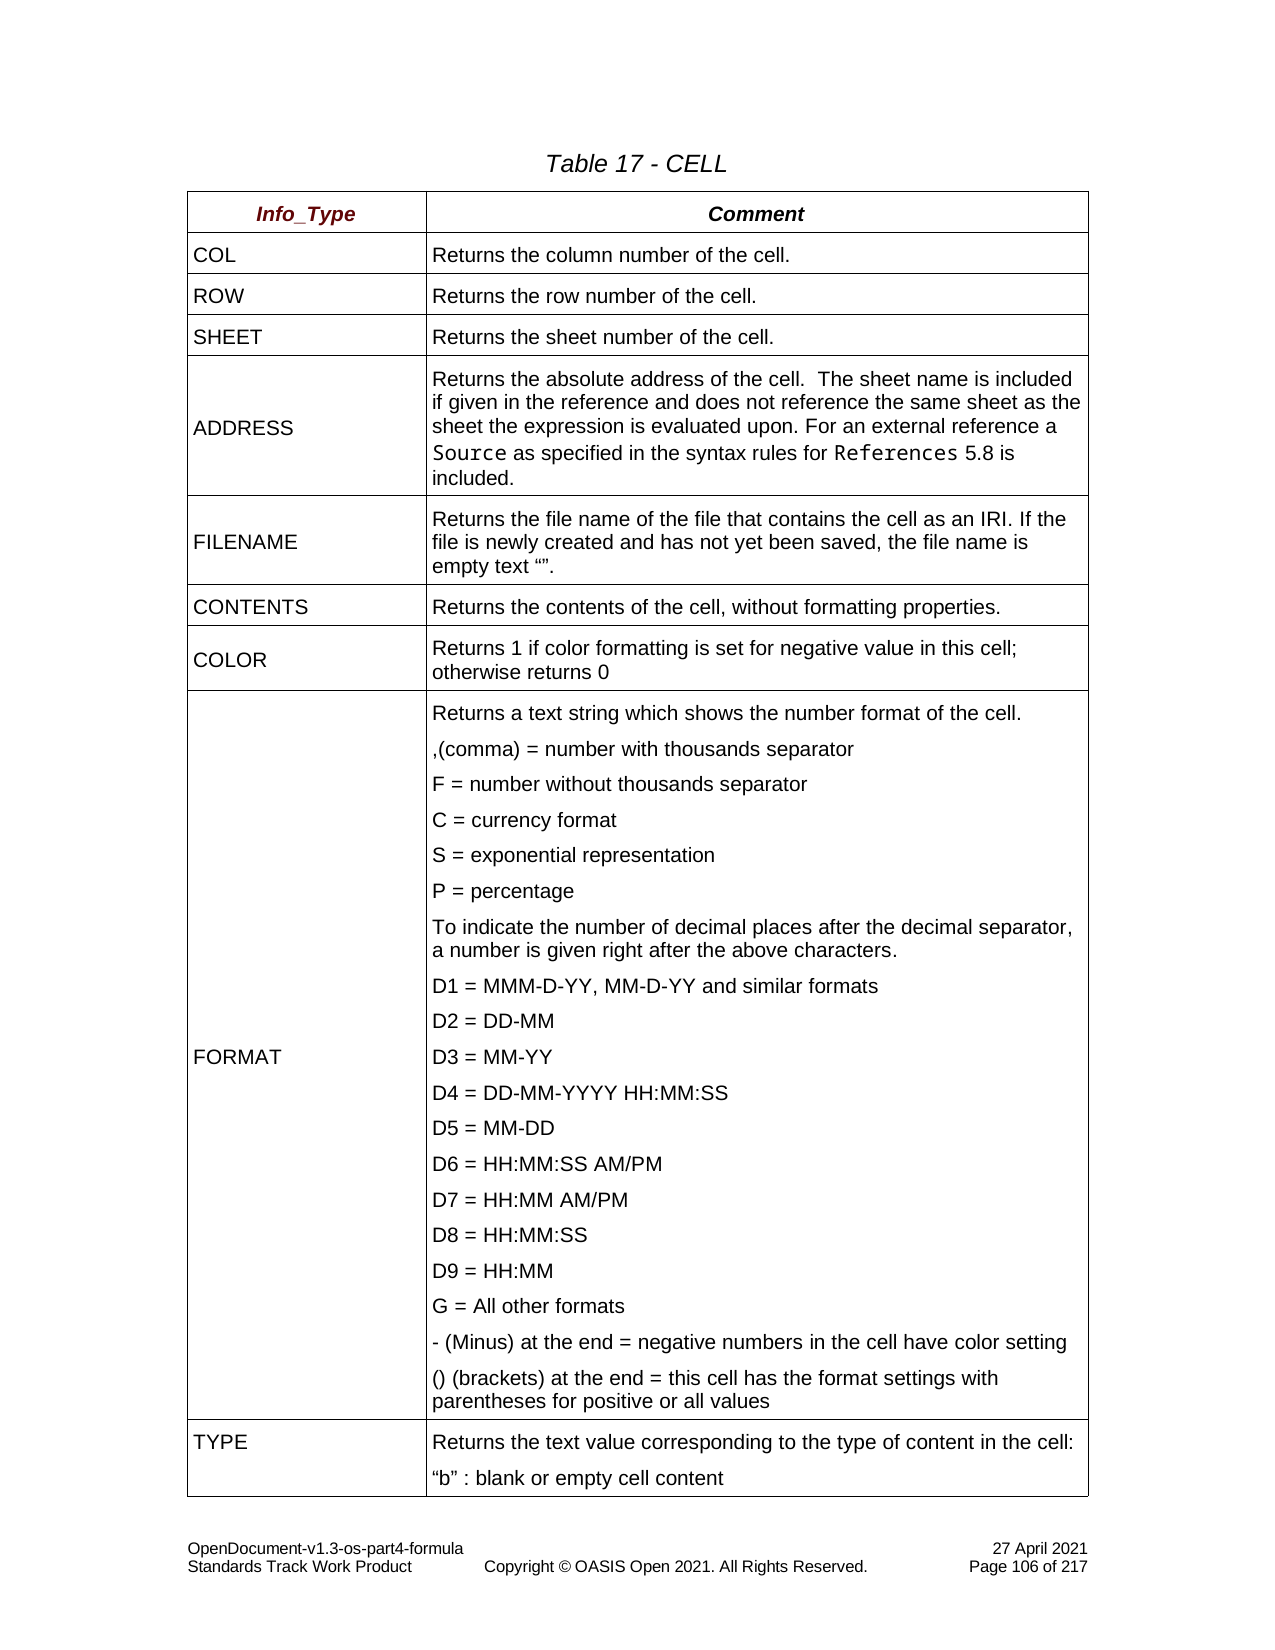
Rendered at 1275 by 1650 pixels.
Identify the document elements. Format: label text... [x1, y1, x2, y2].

table_header Info_Type [188, 192, 426, 232]
table_cell FILENAME [188, 496, 426, 584]
table_cell COLOR [188, 626, 426, 689]
table_cell COL [188, 233, 426, 273]
table_cell Returns a text string which shows the number format of the cell. ,(comma) = number with thousands separator F = number without thousands separator C = currency format S = exponential representation P = percentage To indicate the number of decimal places after the decimal separator, a number is given right after the above characters. D1 = MMM-D-YY, MM-D-YY and similar formats D2 = DD-MM D3 = MM-YY D4 = DD-MM-YYYY HH:MM:SS D5 = MM-DD D6 = HH:MM:SS AM/PM D7 = HH:MM AM/PM D8 = HH:MM:SS D9 = HH:MM G = All other formats - (Minus) at the end = negative numbers in the cell have color setting () (brackets) at the end = this cell has the format settings with parentheses for positive or all values [427, 691, 1088, 1419]
text Table 17 - CELL [187, 150, 1088, 178]
table_cell Returns 1 if color formatting is set for negative value in this cell; otherwise returns 0 [427, 626, 1088, 689]
table_cell Returns the absolute address of the cell. The sheet name is included if given in the reference and does not reference the same sheet as the sheet the expression is evaluated upon. For an external reference a Source as specified in the syntax rules for References 5.8 is included. [427, 356, 1088, 495]
table_cell CONTENTS [188, 585, 426, 625]
table_cell FORMAT [188, 691, 426, 1419]
table_cell Returns the file name of the file that contains the cell as an IRI. If the file is newly created and has not yet been saved, the file name is empty text “”. [427, 496, 1088, 584]
table_cell Returns the text value corresponding to the type of content in the cell: “b” : blank or empty cell content [427, 1420, 1088, 1496]
table_cell TYPE [188, 1420, 426, 1496]
table_cell SHEET [188, 315, 426, 355]
table_cell ROW [188, 274, 426, 314]
table_cell Returns the sheet number of the cell. [427, 315, 1088, 355]
table_cell Returns the column number of the cell. [427, 233, 1088, 273]
table_cell ADDRESS [188, 356, 426, 495]
table_cell Returns the contents of the cell, without formatting properties. [427, 585, 1088, 625]
table_header Comment [427, 192, 1088, 232]
table_cell Returns the row number of the cell. [427, 274, 1088, 314]
